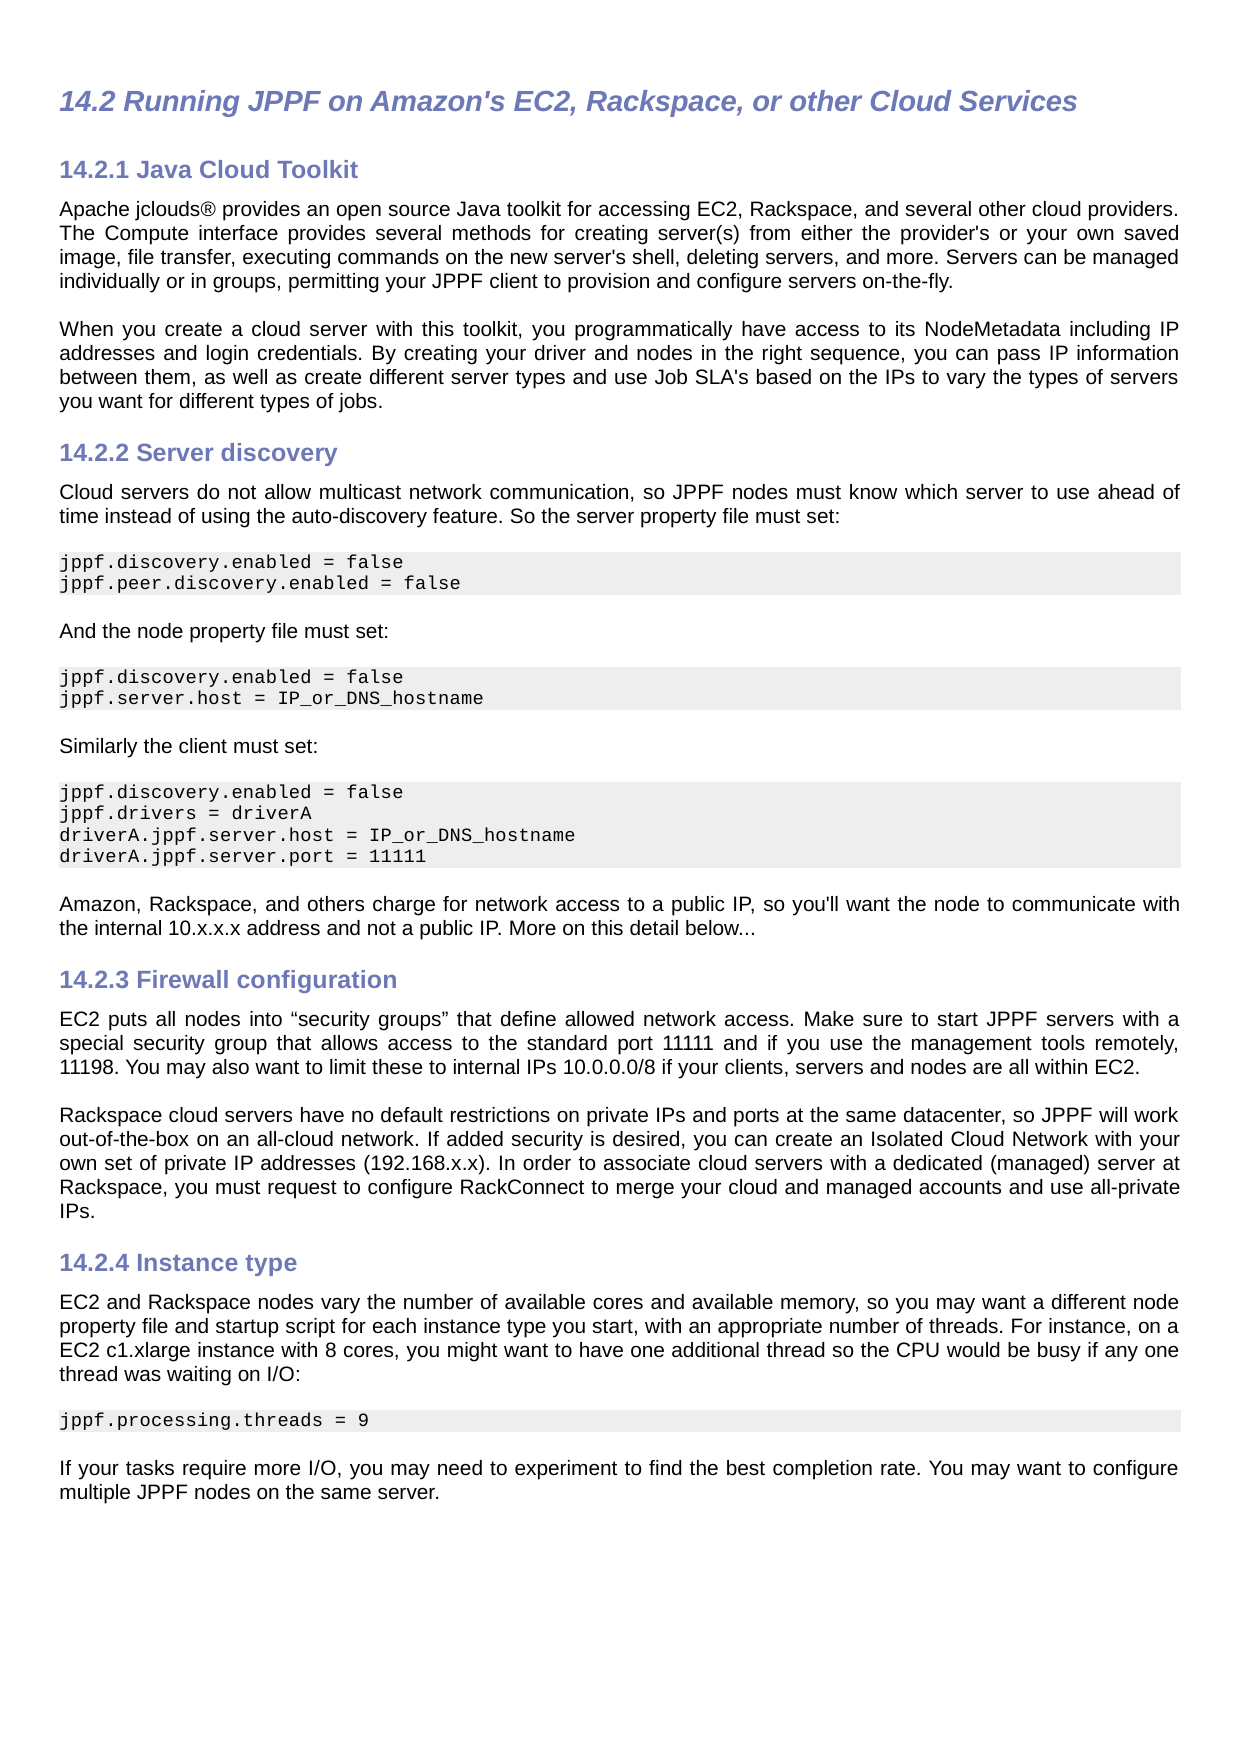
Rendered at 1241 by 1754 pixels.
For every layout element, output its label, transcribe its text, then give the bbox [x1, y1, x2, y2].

text jppf.drivers = driverA [59, 804, 1181, 825]
text jppf.discovery.enabled = false [59, 782, 1181, 804]
subtitle Running JPPF on Amazon's EC2, Rackspace, or other Cloud Services [59, 84, 1181, 118]
text Cloud servers do not allow multicast network communication, so JPPF nodes must know which server to use ahead of time instead of using the auto-discovery feature. So the server property file must set: [59, 480, 1181, 528]
text EC2 puts all nodes into “security groups” that define allowed network access. Make sure to start JPPF servers with a special security group that allows access to the standard port 11111 and if you use the management tools remotely, 11198. You may also want to limit these to internal IPs 10.0.0.0/8 if your clients, servers and nodes are all within EC2. [59, 1007, 1181, 1079]
text When you create a cloud server with this toolkit, you programmatically have access to its NodeMetadata including IP addresses and login credentials. By creating your driver and nodes in the right sequence, you can pass IP information between them, as well as create different server types and use Job SLA's based on the IPs to vary the types of servers you want for different types of jobs. [59, 317, 1181, 413]
text driverA.jppf.server.port = 11111 [59, 847, 1181, 868]
text jppf.discovery.enabled = false [59, 552, 1181, 573]
text jppf.server.host = IP_or_DNS_hostname [59, 688, 1181, 710]
text Rackspace cloud servers have no default restrictions on private IPs and ports at the same datacenter, so JPPF will work out-of-the-box on an all-cloud network. If added security is desired, you can create an Isolated Cloud Network with your own set of private IP addresses (192.168.x.x). In order to associate cloud servers with a dedicated (managed) server at Rackspace, you must request to configure RackConnect to merge your cloud and managed accounts and use all-private IPs. [59, 1103, 1181, 1223]
text Apache jclouds® provides an open source Java toolkit for accessing EC2, Rackspace, and several other cloud providers. The Compute interface provides several methods for creating server(s) from either the provider's or your own saved image, file transfer, executing commands on the new server's shell, deleting servers, and more. Servers can be managed individually or in groups, permitting your JPPF client to provision and configure servers on-the-fly. [59, 197, 1181, 293]
text jppf.peer.discovery.enabled = false [59, 573, 1181, 595]
text jppf.processing.threads = 9 [59, 1410, 1181, 1432]
text Similarly the client must set: [59, 734, 1181, 758]
text driverA.jppf.server.host = IP_or_DNS_hostname [59, 825, 1181, 847]
subtitle Server discovery [59, 438, 1181, 467]
subtitle Java Cloud Toolkit [59, 155, 1181, 184]
text EC2 and Rackspace nodes vary the number of available cores and available memory, so you may want a different node property file and startup script for each instance type you start, with an appropriate number of threads. For instance, on a EC2 c1.xlarge instance with 8 cores, you might want to have one additional thread so the CPU would be busy if any one thread was waiting on I/O: [59, 1290, 1181, 1386]
subtitle Instance type [59, 1248, 1181, 1277]
text Amazon, Rackspace, and others charge for network access to a public IP, so you'll want the node to communicate with the internal 10.x.x.x address and not a public IP. More on this detail below... [59, 892, 1181, 940]
text If your tasks require more I/O, you may need to experiment to find the best completion rate. You may want to configure multiple JPPF nodes on the same server. [59, 1456, 1181, 1504]
subtitle Firewall configuration [59, 965, 1181, 994]
text jppf.discovery.enabled = false [59, 667, 1181, 688]
text And the node property file must set: [59, 619, 1181, 643]
